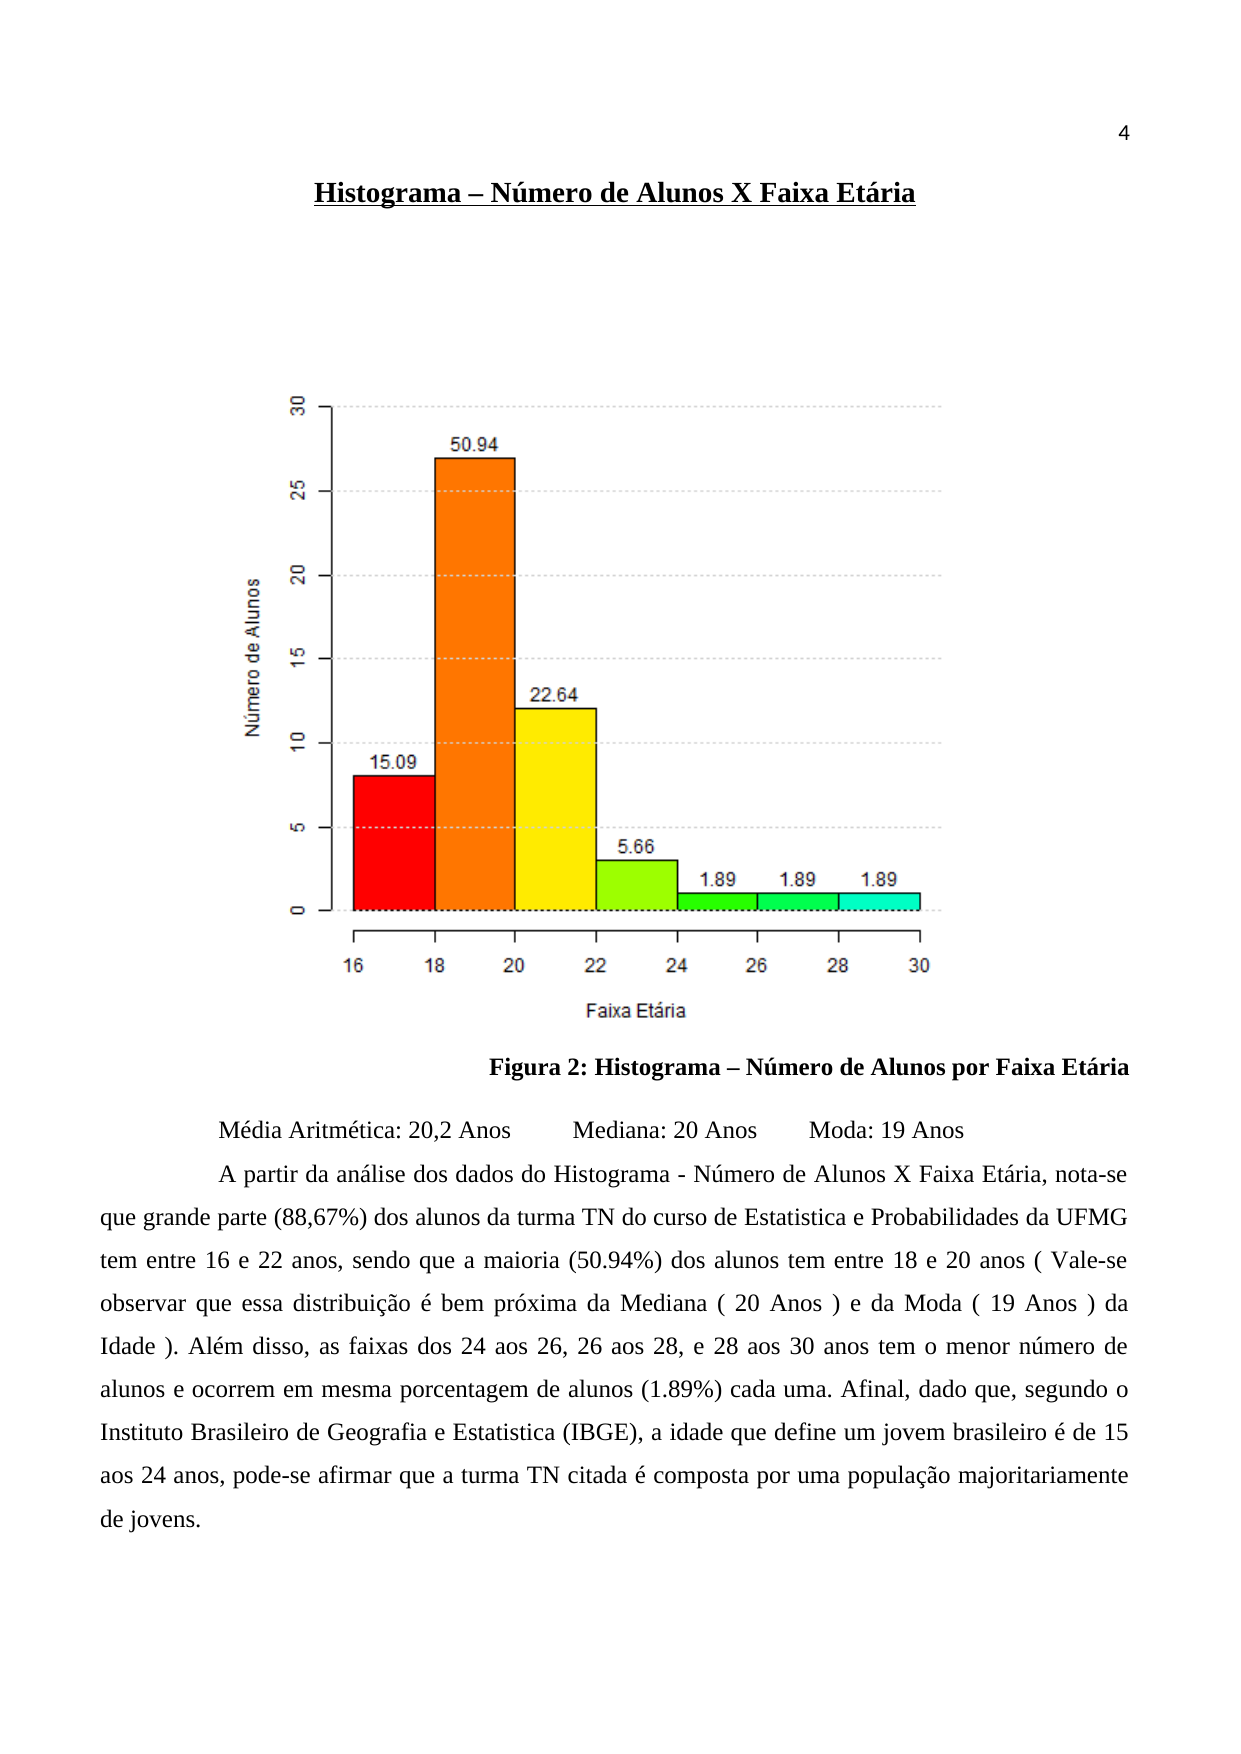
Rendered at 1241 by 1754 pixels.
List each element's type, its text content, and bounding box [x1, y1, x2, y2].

picture [239, 296, 990, 1046]
text A partir da análise dos dados do Histograma - Número de Alunos X Faixa Etária, nota-se que grande parte (88,67%) dos alunos da turma TN do curso de Estatistica e Probabilidades da UFMG tem entre 16 e 22 anos, sendo que a maioria (50.94%) dos alunos tem entre 18 e 20 anos ( Vale-se observar que essa distribuição é bem próxima da Mediana ( 20 Anos ) e da Moda ( 19 Anos ) da Idade ). Além disso, as faixas dos 24 aos 26, 26 aos 28, e 28 aos 30 anos tem o menor número de alunos e ocorrem em mesma porcentagem de alunos (1.89%) cada uma. Afinal, dado que, segundo o Instituto Brasileiro de Geografia e Estatistica (IBGE), a idade que define um jovem brasileiro é de 15 aos 24 anos, pode-se afirmar que a turma TN citada é composta por uma população majoritariamente de jovens. [100, 1159, 1130, 1532]
text Histograma – Número de Alunos X Faixa Etária [100, 176, 1130, 209]
text Média Aritmética: 20,2 Anos Mediana: 20 Anos Moda: 19 Anos [100, 1116, 1130, 1144]
text Figura 2: Histograma – Número de Alunos por Faixa Etária [100, 269, 1130, 1080]
